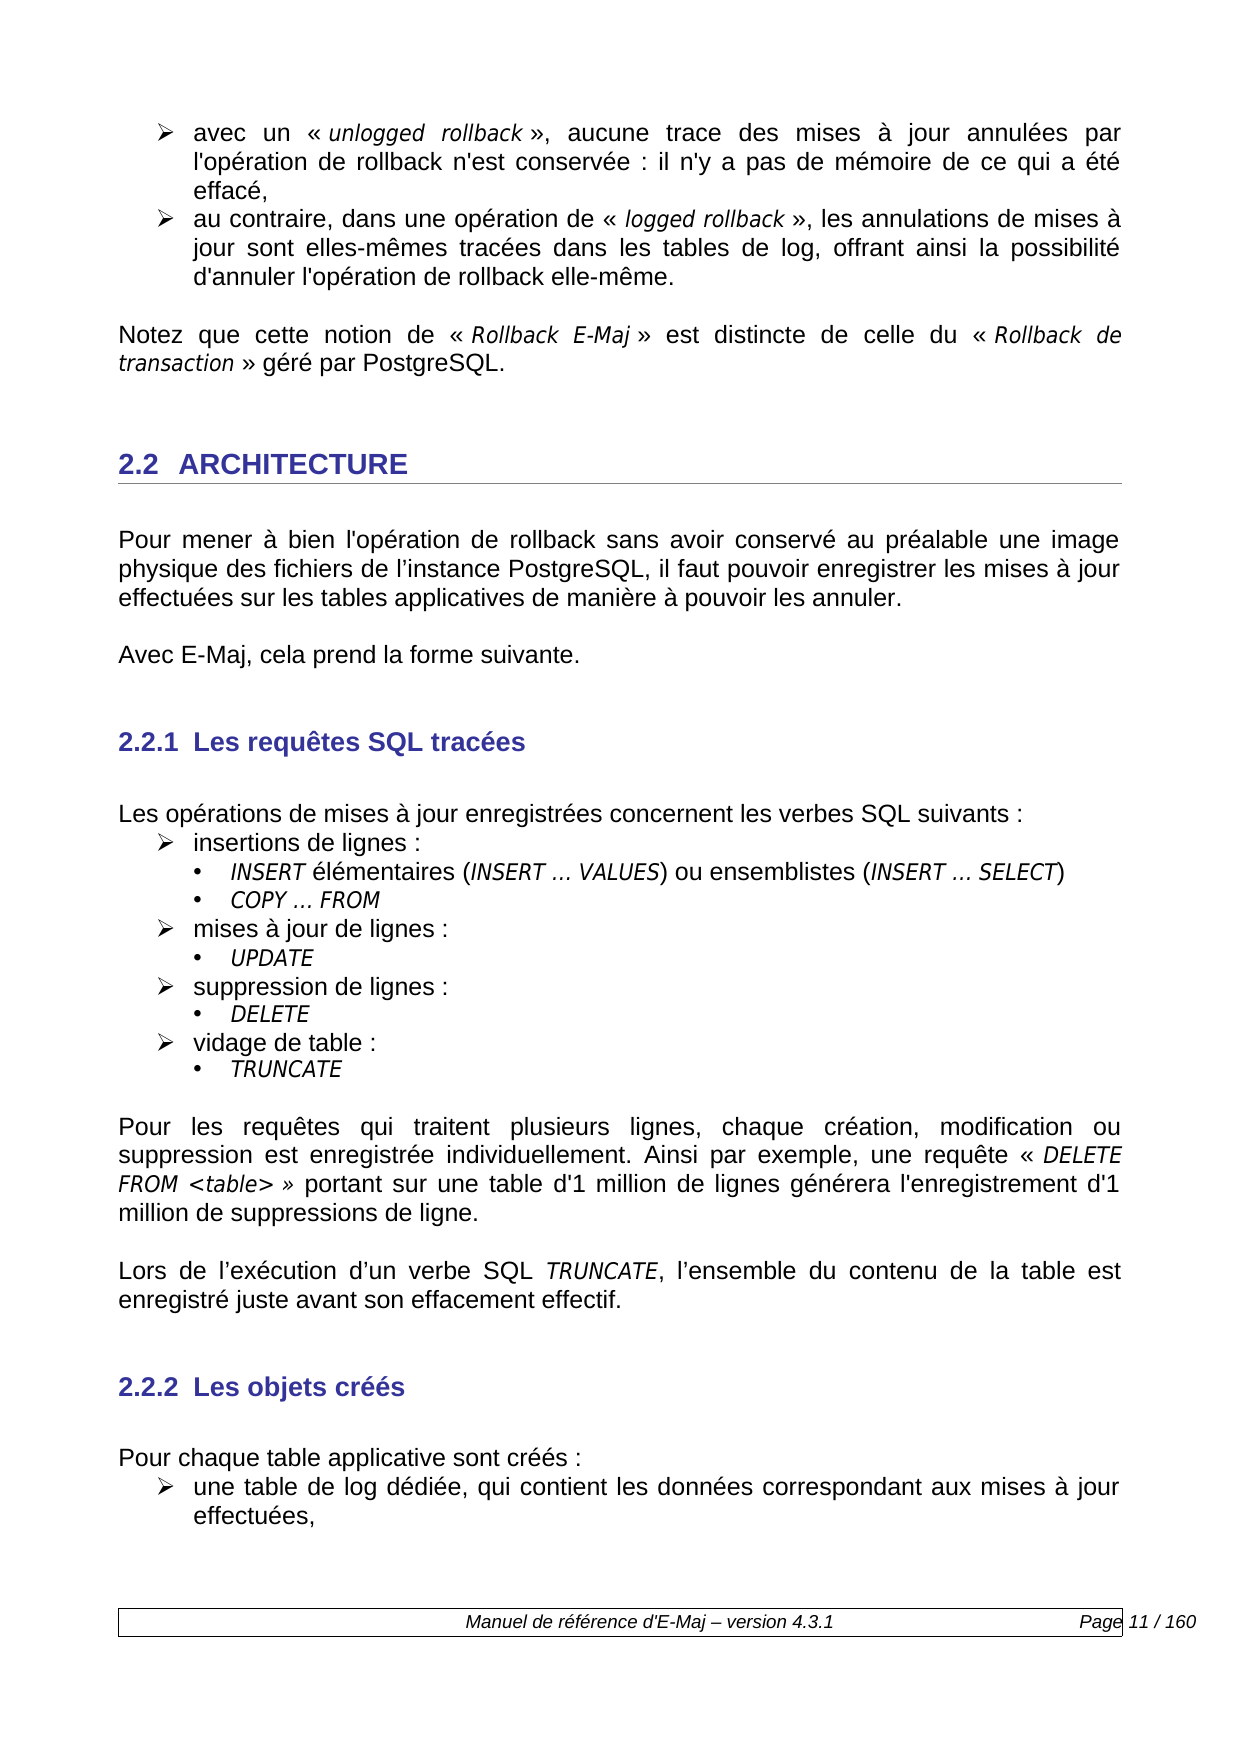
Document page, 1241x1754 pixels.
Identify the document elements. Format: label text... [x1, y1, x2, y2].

text Pour les requêtes qui traitent plusieurs lignes, chaque création, modification ou suppression est enregistrée individuellement. Ainsi par exemple, une requête « DELETE FROM <table> » portant sur une table d'1 million de lignes générera l'enregistrement d'1 million de suppressions de ligne. [118, 1112, 1122, 1227]
list au contraire, dans une opération de « logged rollback », les annulations de mises à jour sont elles-mêmes tracées dans les tables de log, offrant ainsi la possibilité d'annuler l'opération de rollback elle-même. [156, 204, 1122, 291]
subtitle Les objets créés [118, 1371, 1122, 1402]
text Avec E-Maj, cela prend la forme suivante. [118, 640, 1122, 669]
list une table de log dédiée, qui contient les données correspondant aux mises à jour effectuées, [156, 1472, 1122, 1530]
text Pour chaque table applicative sont créés : [118, 1443, 1122, 1472]
list UPDATE [193, 943, 1122, 972]
list mises à jour de lignes : [156, 914, 1122, 943]
list INSERT élémentaires (INSERT … VALUES) ou ensemblistes (INSERT … SELECT) [193, 857, 1122, 885]
subtitle Architecture [118, 447, 1122, 483]
list TRUNCATE [193, 1056, 1122, 1083]
list insertions de lignes : [156, 828, 1122, 857]
text Pour mener à bien l'opération de rollback sans avoir conservé au préalable une image physique des fichiers de l’instance PostgreSQL, il faut pouvoir enregistrer les mises à jour effectuées sur les tables applicatives de manière à pouvoir les annuler. [118, 525, 1122, 611]
list DELETE [193, 1001, 1122, 1027]
text Les opérations de mises à jour enregistrées concernent les verbes SQL suivants : [118, 799, 1122, 828]
list avec un « unlogged rollback », aucune trace des mises à jour annulées par l'opération de rollback n'est conservée : il n'y a pas de mémoire de ce qui a été effacé, [156, 118, 1122, 204]
list COPY … FROM [193, 885, 1122, 914]
text Notez que cette notion de « Rollback E-Maj » est distincte de celle du « Rollback de transaction » géré par PostgreSQL. [118, 319, 1122, 377]
list suppression de lignes : [156, 972, 1122, 1001]
text Lors de l’exécution d’un verbe SQL TRUNCATE, l’ensemble du contenu de la table est enregistré juste avant son effacement effectif. [118, 1256, 1122, 1313]
list vidage de table : [156, 1027, 1122, 1056]
subtitle Les requêtes SQL tracées [118, 726, 1122, 758]
